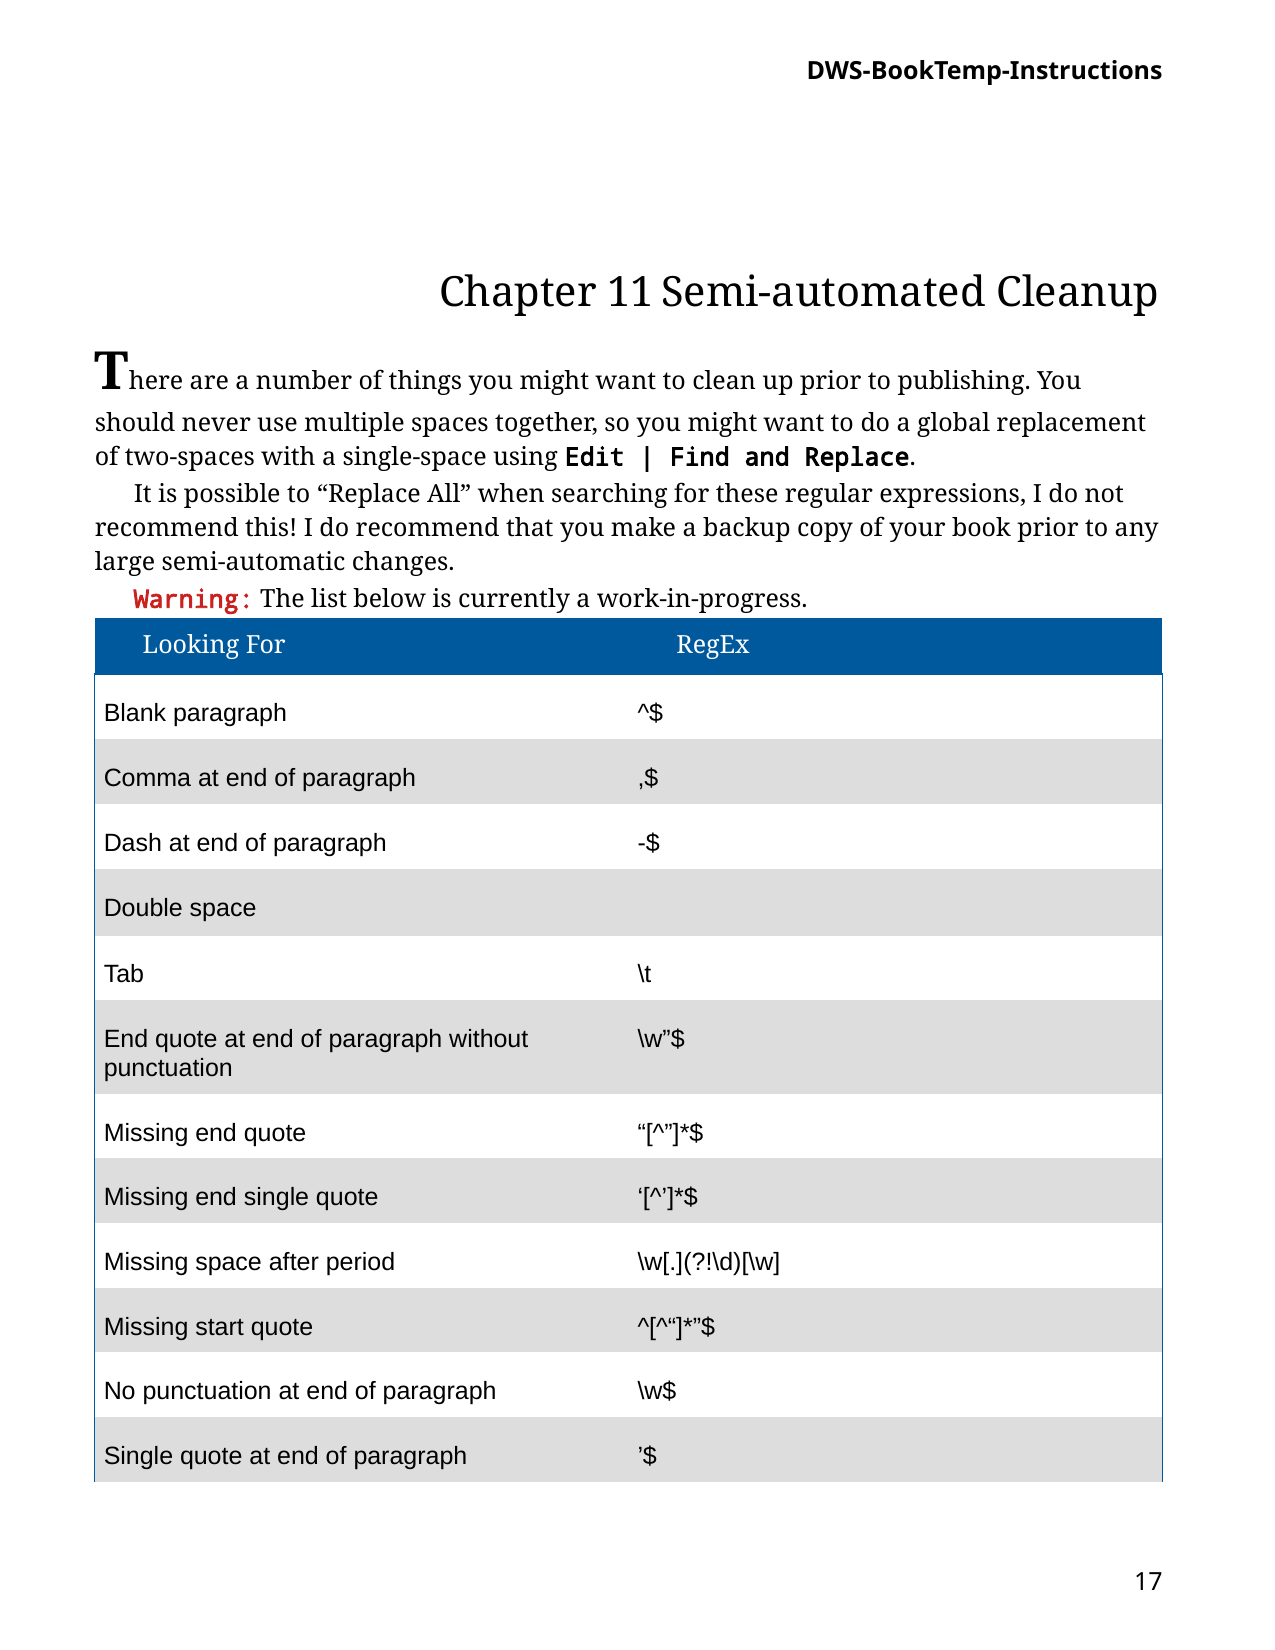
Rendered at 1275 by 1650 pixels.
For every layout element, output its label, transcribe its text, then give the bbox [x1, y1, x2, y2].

table_cell Dash at end of paragraph [95, 804, 628, 868]
text It is possible to “Replace All” when searching for these regular expressions, I do not recommend this! I do recommend that you make a backup copy of your book prior to any large semi-automatic changes. [94, 476, 1162, 578]
table_cell ^[^“]*”$ [628, 1288, 1162, 1352]
table_header RegEx [628, 618, 1162, 673]
table_cell Blank paragraph [95, 675, 628, 739]
table_cell Single quote at end of paragraph [95, 1417, 628, 1482]
table_cell \w”$ [628, 1000, 1162, 1094]
table_cell [628, 869, 1162, 936]
table_cell Missing space after period [95, 1223, 628, 1288]
table_cell Comma at end of paragraph [95, 739, 628, 804]
text Warning: The list below is currently a work-in-progress. [94, 581, 1162, 615]
table_cell Tab [95, 936, 628, 1000]
table_cell \w[.](?!\d)[\w] [628, 1223, 1162, 1288]
table_cell ,$ [628, 739, 1162, 804]
table_cell Missing end quote [95, 1094, 628, 1158]
table_cell Double space [95, 869, 628, 936]
table_cell Missing end single quote [95, 1158, 628, 1223]
subtitle Semi-automated Cleanup [94, 258, 1162, 321]
table_cell Missing start quote [95, 1288, 628, 1352]
table_cell -$ [628, 804, 1162, 868]
table_cell \t [628, 936, 1162, 1000]
table_cell ‘[^’]*$ [628, 1158, 1162, 1223]
table_cell “[^”]*$ [628, 1094, 1162, 1158]
table_header Looking For [95, 618, 628, 673]
text There are a number of things you might want to clean up prior to publishing. You should never use multiple spaces together, so you might want to do a global replacement of two-spaces with a single-space using Edit | Find and Replace. [94, 333, 1162, 473]
table_cell End quote at end of paragraph without punctuation [95, 1000, 628, 1094]
table_cell ^$ [628, 675, 1162, 739]
table_cell No punctuation at end of paragraph [95, 1353, 628, 1417]
table_cell ’$ [628, 1417, 1162, 1482]
table_cell \w$ [628, 1353, 1162, 1417]
